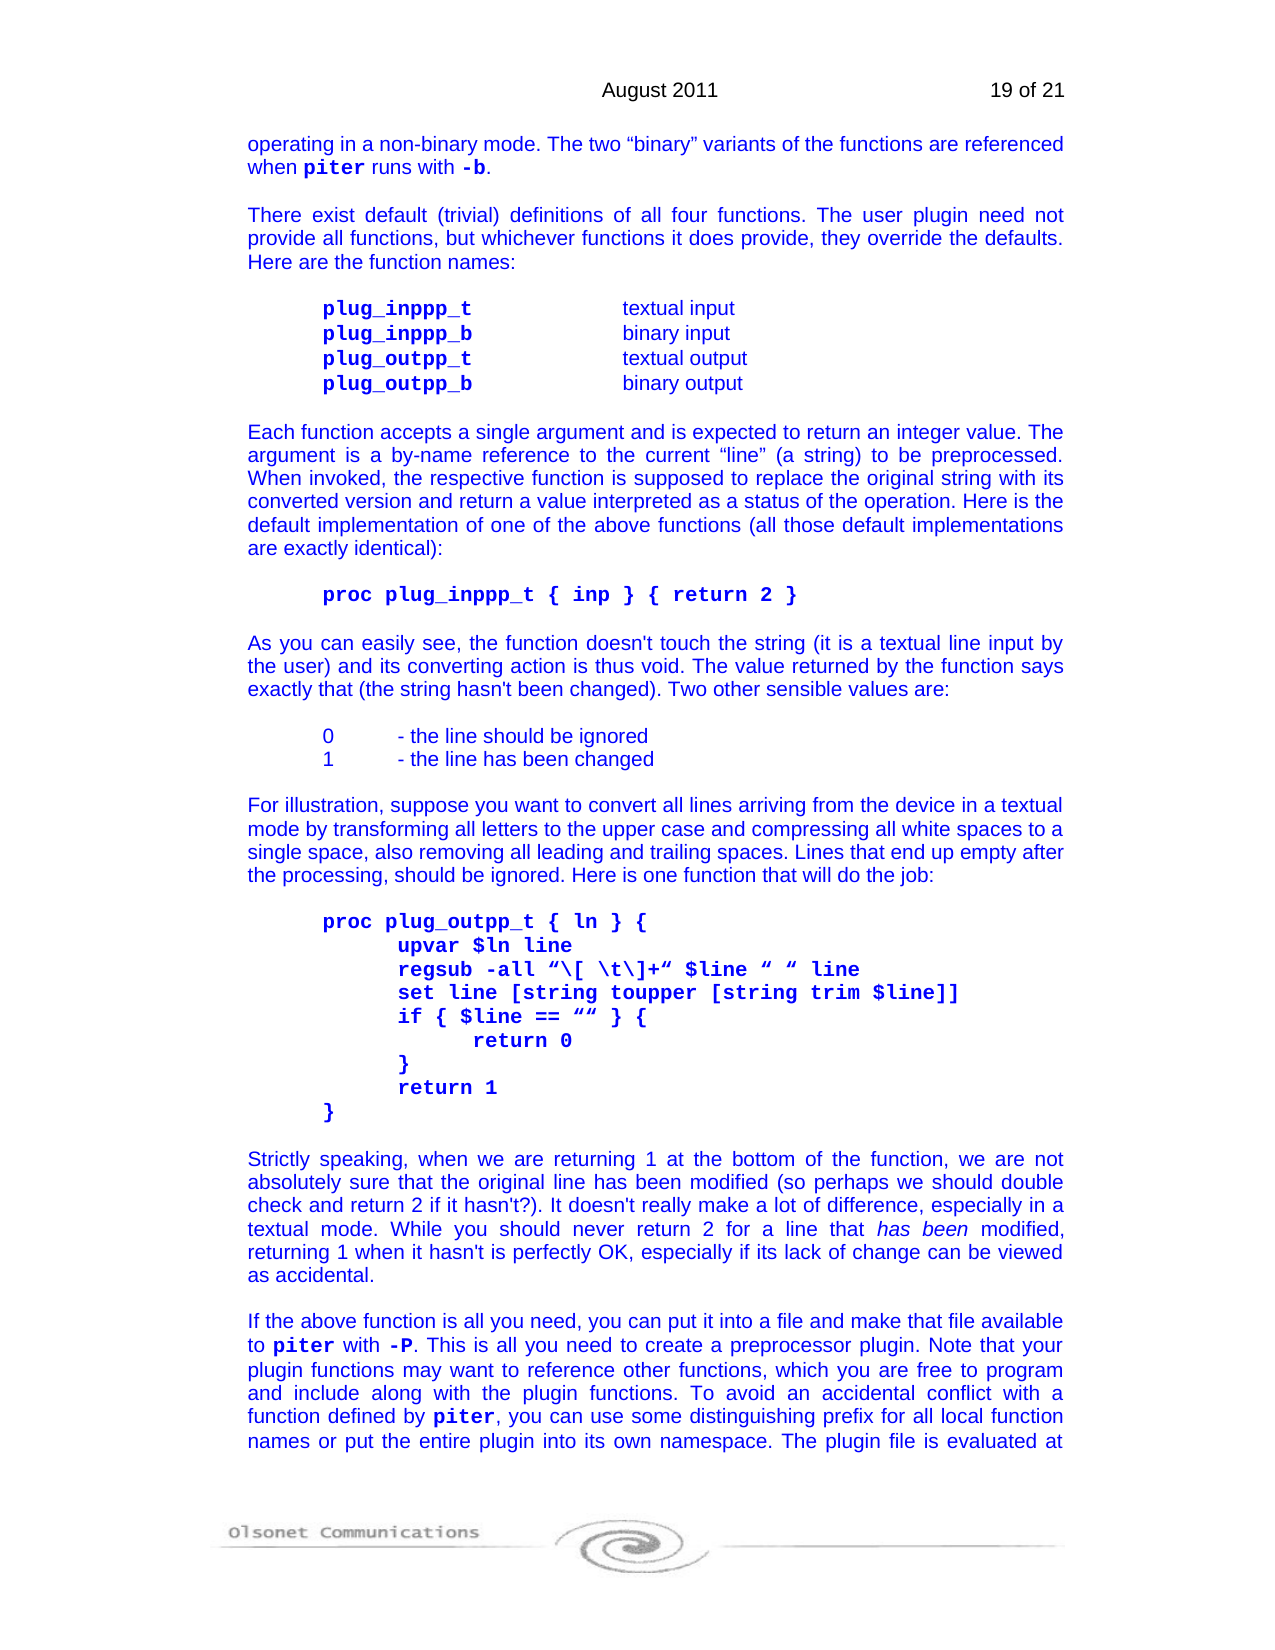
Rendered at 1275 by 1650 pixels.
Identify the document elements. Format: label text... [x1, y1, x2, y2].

text regsub -all “\[ \t\]+“ $line “ “ line [247, 959, 1065, 982]
text if { $line == ““ } { [247, 1006, 1065, 1030]
text If the above function is all you need, you can put it into a file and make that file available to piter with -P. This is all you need to create a preprocessor plugin. Note that your plugin functions may want to reference other functions, which you are free to program and include along with the plugin functions. To avoid an accidental conflict with a function defined by piter, you can use some distinguishing prefix for all local function names or put the entire plugin into its own namespace. The plugin file is evaluated at [247, 1310, 1065, 1453]
text operating in a non-binary mode. The two “binary” variants of the functions are referenced when piter runs with -b. [247, 132, 1065, 181]
text plug_outpp_t textual output [247, 347, 1065, 372]
text For illustration, suppose you want to convert all lines arriving from the device in a textual mode by transforming all letters to the upper case and compressing all white spaces to a single space, also removing all leading and trailing spaces. Lines that end up empty after the processing, should be ignored. Here is one function that will do the job: [247, 794, 1065, 887]
text As you can easily see, the function doesn't touch the string (it is a textual line input by the user) and its converting action is thus void. The value returned by the function says exactly that (the string hasn't been changed). Two other sensible values are: [247, 631, 1065, 701]
text 0 - the line should be ignored [247, 724, 1065, 747]
text set line [string toupper [string trim $line]] [247, 982, 1065, 1006]
text plug_inppp_t textual input [247, 297, 1065, 322]
text return 1 [247, 1077, 1065, 1101]
text Each function accepts a single argument and is expected to return an integer value. The argument is a by-name reference to the current “line” (a string) to be preprocessed. When invoked, the respective function is supposed to replace the original string with its converted version and return a value interpreted as a status of the operation. Here is the default implementation of one of the above functions (all those default implementations are exactly identical): [247, 420, 1065, 560]
text There exist default (trivial) definitions of all four functions. The user plugin need not provide all functions, but whichever functions it does provide, they override the defaults. Here are the function names: [247, 204, 1065, 273]
text upvar $ln line [247, 935, 1065, 959]
text 1 - the line has been changed [247, 747, 1065, 771]
text proc plug_inppp_t { inp } { return 2 } [247, 583, 1065, 608]
text } [247, 1053, 1065, 1077]
text plug_inppp_b binary input [247, 322, 1065, 347]
text return 0 [247, 1030, 1065, 1053]
text proc plug_outpp_t { ln } { [247, 910, 1065, 935]
text plug_outpp_b binary output [247, 372, 1065, 397]
picture [210, 1504, 1065, 1596]
text } [247, 1101, 1065, 1124]
text Strictly speaking, when we are returning 1 at the bottom of the function, we are not absolutely sure that the original line has been modified (so perhaps we should double check and return 2 if it hasn't?). It doesn't really make a lot of difference, especially in a textual mode. While you should never return 2 for a line that has been modified, returning 1 when it hasn't is perfectly OK, especially if its lack of change can be viewed as accidental. [247, 1147, 1065, 1287]
